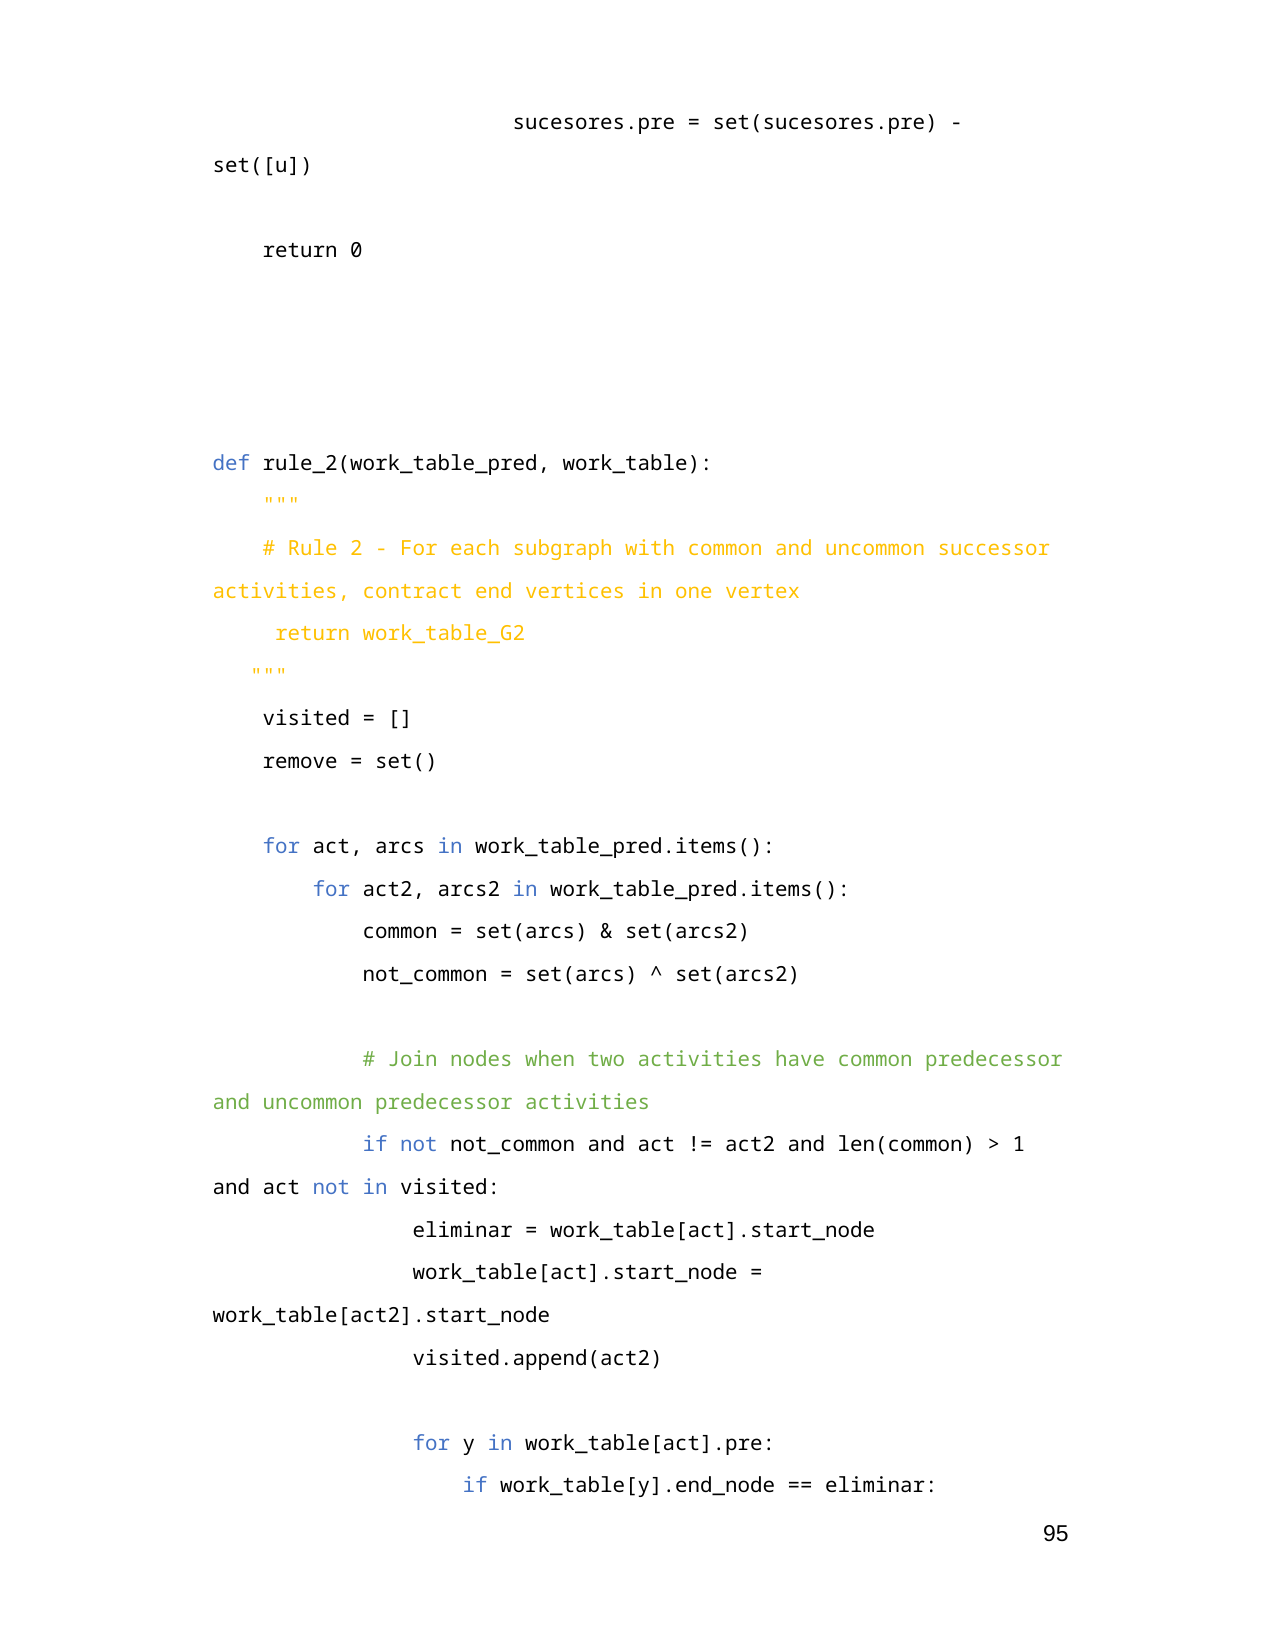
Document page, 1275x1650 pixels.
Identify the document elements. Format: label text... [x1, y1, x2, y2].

table_header sucesores.pre = set(sucesores.pre) - set([u]) return 0 def rule_2(work_table_pred, work_table): """ # Rule 2 - For each subgraph with common and uncommon successor activities, contract end vertices in one vertex return work_table_G2 """ visited = [] remove = set() for act, arcs in work_table_pred.items(): for act2, arcs2 in work_table_pred.items(): common = set(arcs) & set(arcs2) not_common = set(arcs) ^ set(arcs2) # Join nodes when two activities have common predecessor and uncommon predecessor activities if not not_common and act != act2 and len(common) > 1 and act not in visited: eliminar = work_table[act].start_node work_table[act].start_node = work_table[act2].start_node visited.append(act2) for y in work_table[act].pre: if work_table[y].end_node == eliminar: [207, 101, 1078, 1518]
